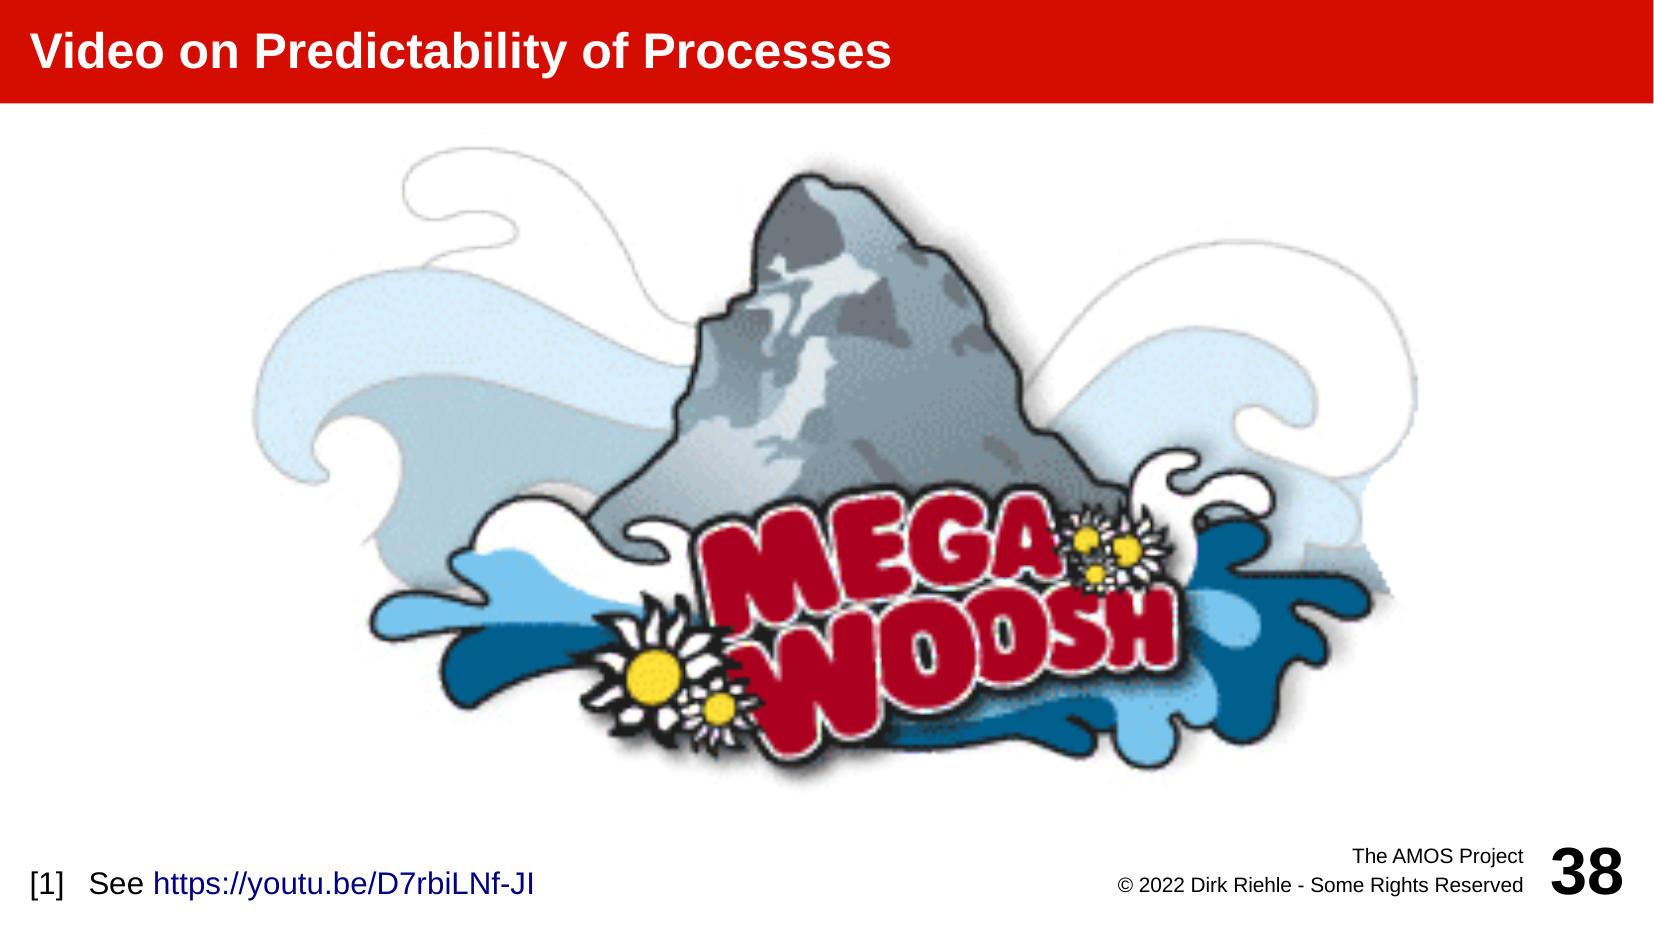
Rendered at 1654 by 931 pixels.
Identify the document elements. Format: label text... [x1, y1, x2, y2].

title Video on Predictability of Processes [0, 0, 1654, 104]
picture [229, 132, 1424, 798]
text_box [1] See https://youtu.be/D7rbiLNf-JI [0, 693, 1182, 931]
